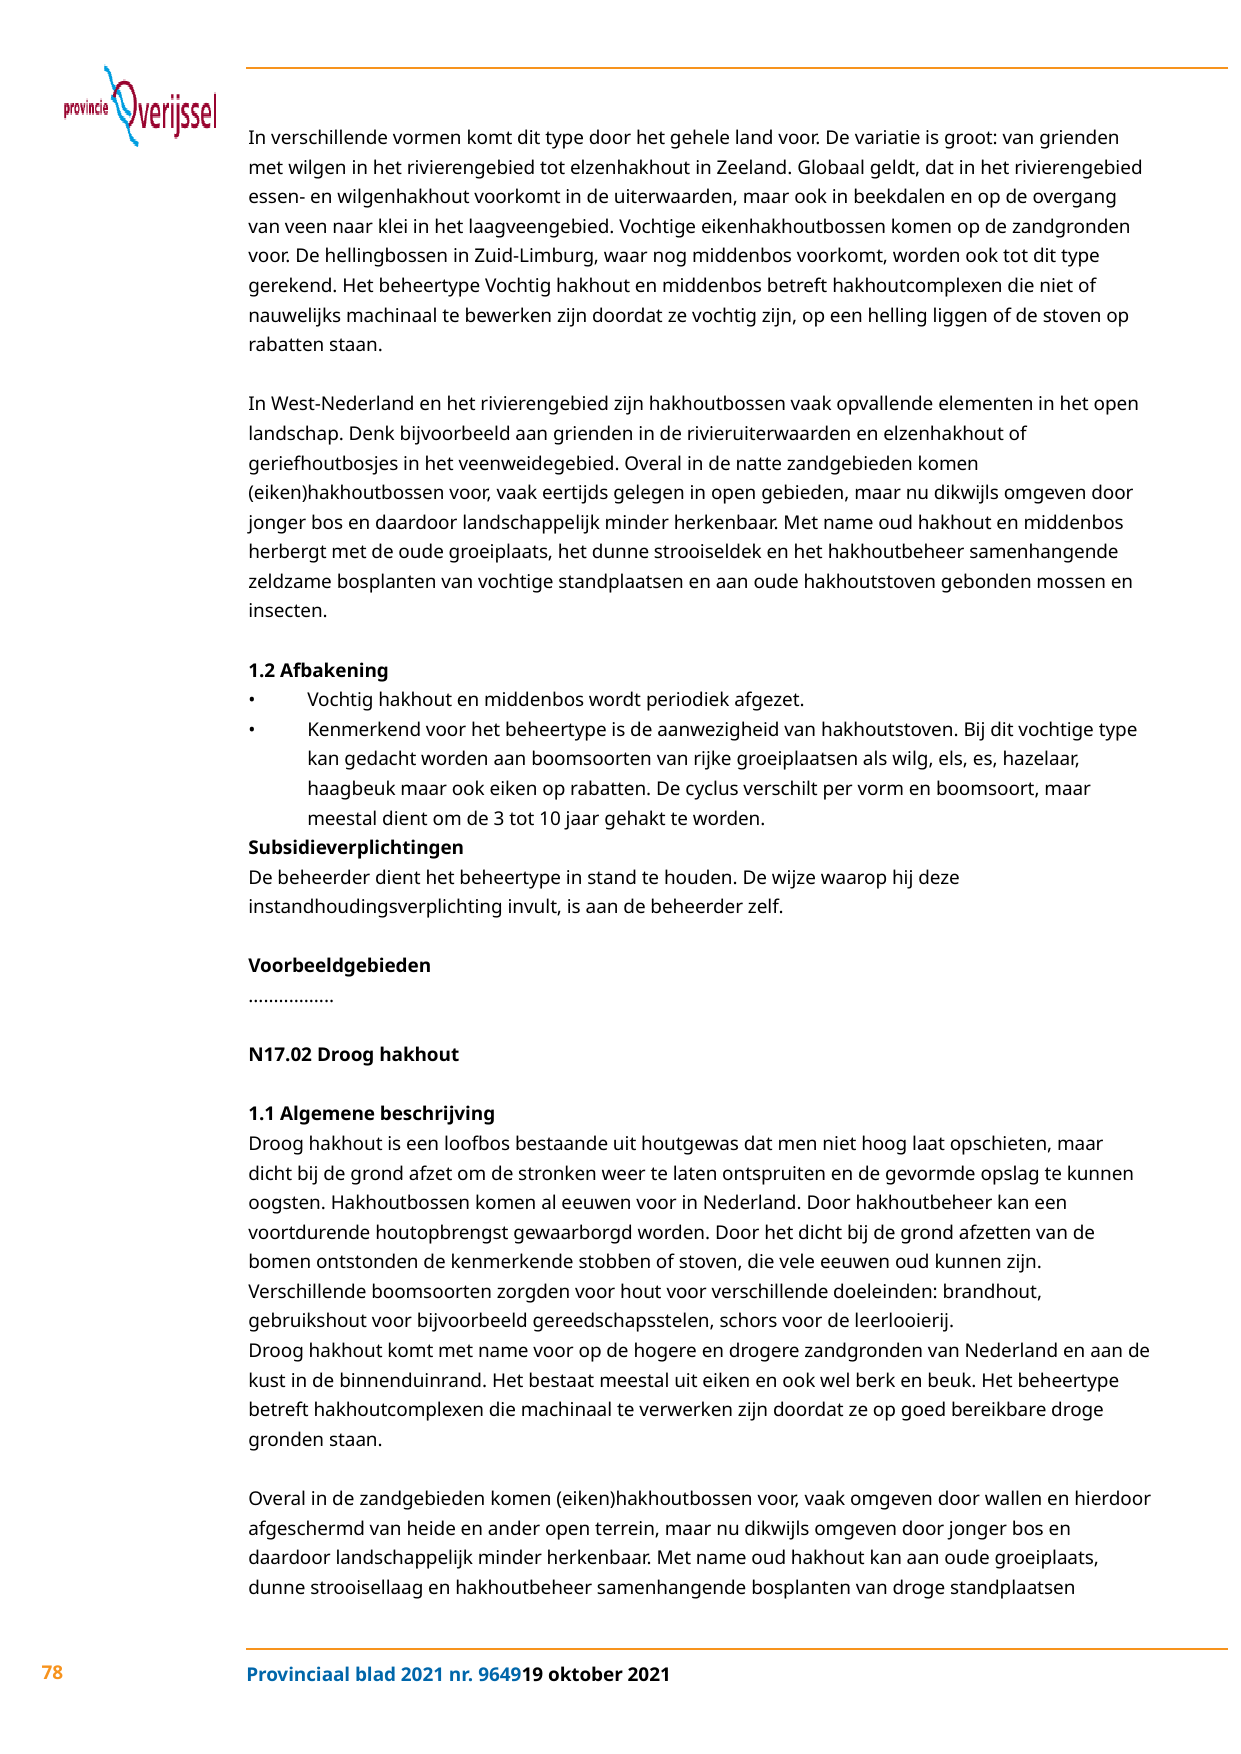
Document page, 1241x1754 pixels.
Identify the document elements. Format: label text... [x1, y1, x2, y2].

text ................. [248, 982, 1152, 1008]
text In verschillende vormen komt dit type door het gehele land voor. De variatie is groot: van grienden met wilgen in het rivierengebied tot elzenhakhout in Zeeland. Globaal geldt, dat in het rivierengebied essen- en wilgenhakhout voorkomt in de uiterwaarden, maar ook in beekdalen en op de overgang van veen naar klei in het laagveengebied. Vochtige eikenhakhoutbossen komen op de zandgronden voor. De hellingbossen in Zuid-Limburg, waar nog middenbos voorkomt, worden ook tot dit type gerekend. Het beheertype Vochtig hakhout en middenbos betreft hakhoutcomplexen die niet of nauwelijks machinaal te bewerken zijn doordat ze vochtig zijn, op een helling liggen of de stoven op rabatten staan. [248, 124, 1152, 357]
text In West-Nederland en het rivierengebied zijn hakhoutbossen vaak opvallende elementen in het open landschap. Denk bijvoorbeeld aan grienden in de rivieruiterwaarden en elzenhakhout of geriefhoutbosjes in het veenweidegebied. Overal in de natte zandgebieden komen (eiken)hakhoutbossen voor, vaak eertijds gelegen in open gebieden, maar nu dikwijls omgeven door jonger bos en daardoor landschappelijk minder herkenbaar. Met name oud hakhout en middenbos herbergt met de oude groeiplaats, het dunne strooiseldek en het hakhoutbeheer samenhangende zeldzame bosplanten van vochtige standplaatsen en aan oude hakhoutstoven gebonden mossen en insecten. [248, 391, 1152, 623]
text Overal in de zandgebieden komen (eiken)hakhoutbossen voor, vaak omgeven door wallen en hierdoor afgeschermd van heide en ander open terrein, maar nu dikwijls omgeven door jonger bos en daardoor landschappelijk minder herkenbaar. Met name oud hakhout kan aan oude groeiplaats, dunne strooisellaag en hakhoutbeheer samenhangende bosplanten van droge standplaatsen [248, 1485, 1152, 1600]
text Droog hakhout komt met name voor op de hogere en drogere zandgronden van Nederland en aan de kust in de binnenduinrand. Het bestaat meestal uit eiken en ook wel berk en beuk. Het beheertype betreft hakhoutcomplexen die machinaal te verwerken zijn doordat ze op goed bereikbare droge gronden staan. [248, 1337, 1152, 1452]
text De beheerder dient het beheertype in stand te houden. De wijze waarop hij deze instandhoudingsverplichting invult, is aan de beheerder zelf. [248, 864, 1152, 919]
text Voorbeeldgebieden [248, 953, 1152, 978]
text Droog hakhout is een loofbos bestaande uit houtgewas dat men niet hoog laat opschieten, maar dicht bij de grond afzet om de stronken weer te laten ontspruiten en de gevormde opslag te kunnen oogsten. Hakhoutbossen komen al eeuwen voor in Nederland. Door hakhoutbeheer kan een voortdurende houtopbrengst gewaarborgd worden. Door het dicht bij de grond afzetten van de bomen ontstonden de kenmerkende stobben of stoven, die vele eeuwen oud kunnen zijn. Verschillende boomsoorten zorgden voor hout voor verschillende doeleinden: brandhout, gebruikshout voor bijvoorbeeld gereedschapsstelen, schors voor de leerlooierij. [248, 1130, 1152, 1333]
text N17.02 Droog hakhout [248, 1041, 1152, 1067]
picture [41, 47, 231, 172]
list Vochtig hakhout en middenbos wordt periodiek afgezet. [248, 686, 1152, 712]
text Subsidieverplichtingen [248, 834, 1152, 860]
text 1.2 Afbakening [248, 657, 1152, 683]
list Kenmerkend voor het beheertype is de aanwezigheid van hakhoutstoven. Bij dit vochtige type kan gedacht worden aan boomsoorten van rijke groeiplaatsen als wilg, els, es, hazelaar, haagbeuk maar ook eiken op rabatten. De cyclus verschilt per vorm en boomsoort, maar meestal dient om de 3 tot 10 jaar gehakt te worden. [248, 716, 1152, 831]
text 1.1 Algemene beschrijving [248, 1101, 1152, 1126]
